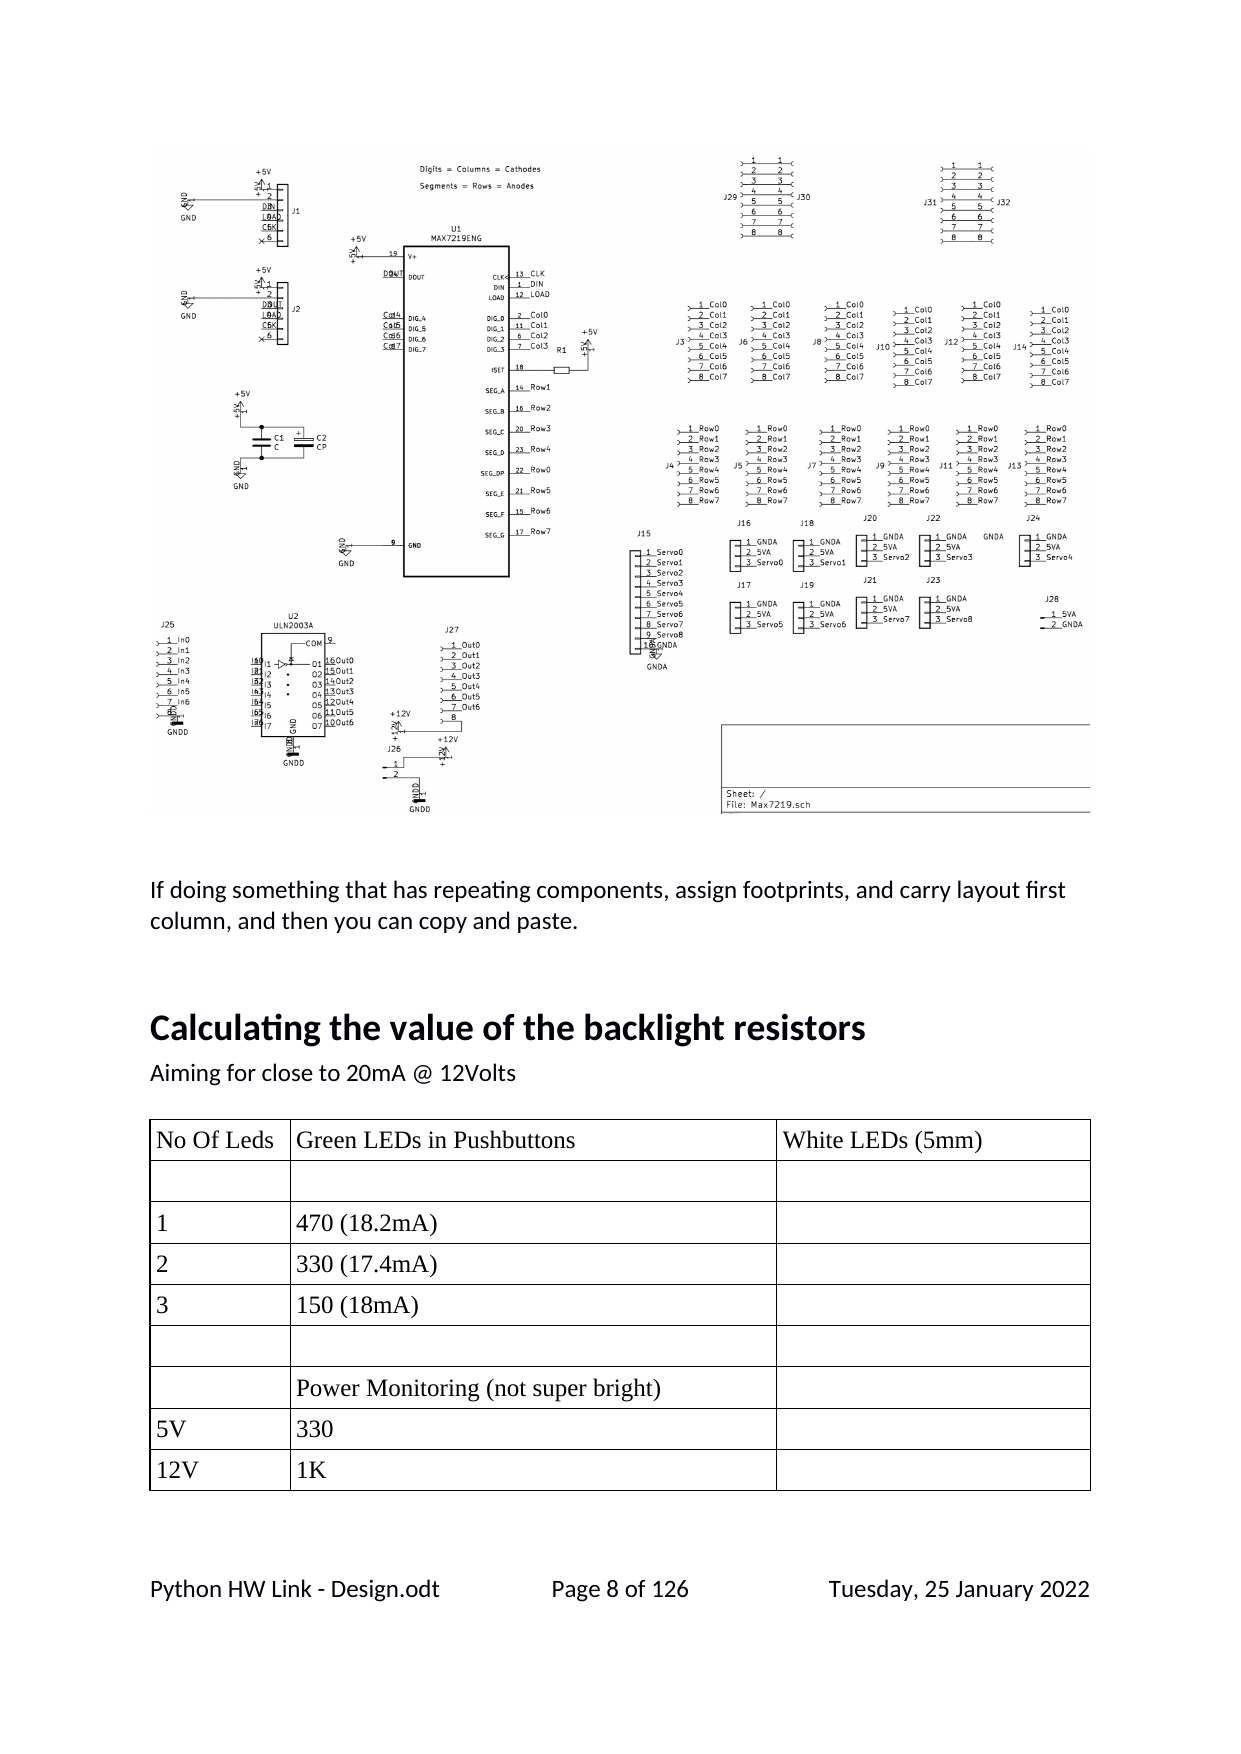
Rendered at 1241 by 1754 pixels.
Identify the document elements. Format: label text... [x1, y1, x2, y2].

table_cell 5V [151, 1409, 290, 1449]
table_cell 1K [291, 1450, 776, 1490]
table_cell 470 (18.2mA) [291, 1202, 776, 1242]
text If doing something that has repeating components, assign footprints, and carry layout first column, and then you can copy and paste. [150, 874, 1090, 935]
table_cell [777, 1450, 1090, 1490]
table_cell 330 (17.4mA) [291, 1244, 776, 1284]
table_cell 330 [291, 1409, 776, 1449]
table_cell 3 [151, 1285, 290, 1325]
table_cell [777, 1367, 1090, 1407]
text Aiming for close to 20mA @ 12Volts [150, 1058, 1090, 1088]
table_cell [777, 1326, 1090, 1366]
table_cell 150 (18mA) [291, 1285, 776, 1325]
table_cell [777, 1409, 1090, 1449]
subtitle Calculating the value of the backlight resistors [150, 1003, 1090, 1049]
table_cell [777, 1285, 1090, 1325]
table_cell [777, 1244, 1090, 1284]
table_cell [151, 1367, 290, 1407]
table_cell [151, 1161, 290, 1201]
table_cell [151, 1326, 290, 1366]
table_cell [777, 1161, 1090, 1201]
table_cell [291, 1161, 776, 1201]
table_cell 2 [151, 1244, 290, 1284]
table_cell [777, 1202, 1090, 1242]
table_cell 12V [151, 1450, 290, 1490]
table_header No Of Leds [151, 1120, 290, 1160]
table_cell 1 [151, 1202, 290, 1242]
table_header White LEDs (5mm) [777, 1120, 1090, 1160]
table_cell Power Monitoring (not super bright) [291, 1367, 776, 1407]
table_header Green LEDs in Pushbuttons [291, 1120, 776, 1160]
table_cell [291, 1326, 776, 1366]
picture [150, 150, 1091, 814]
